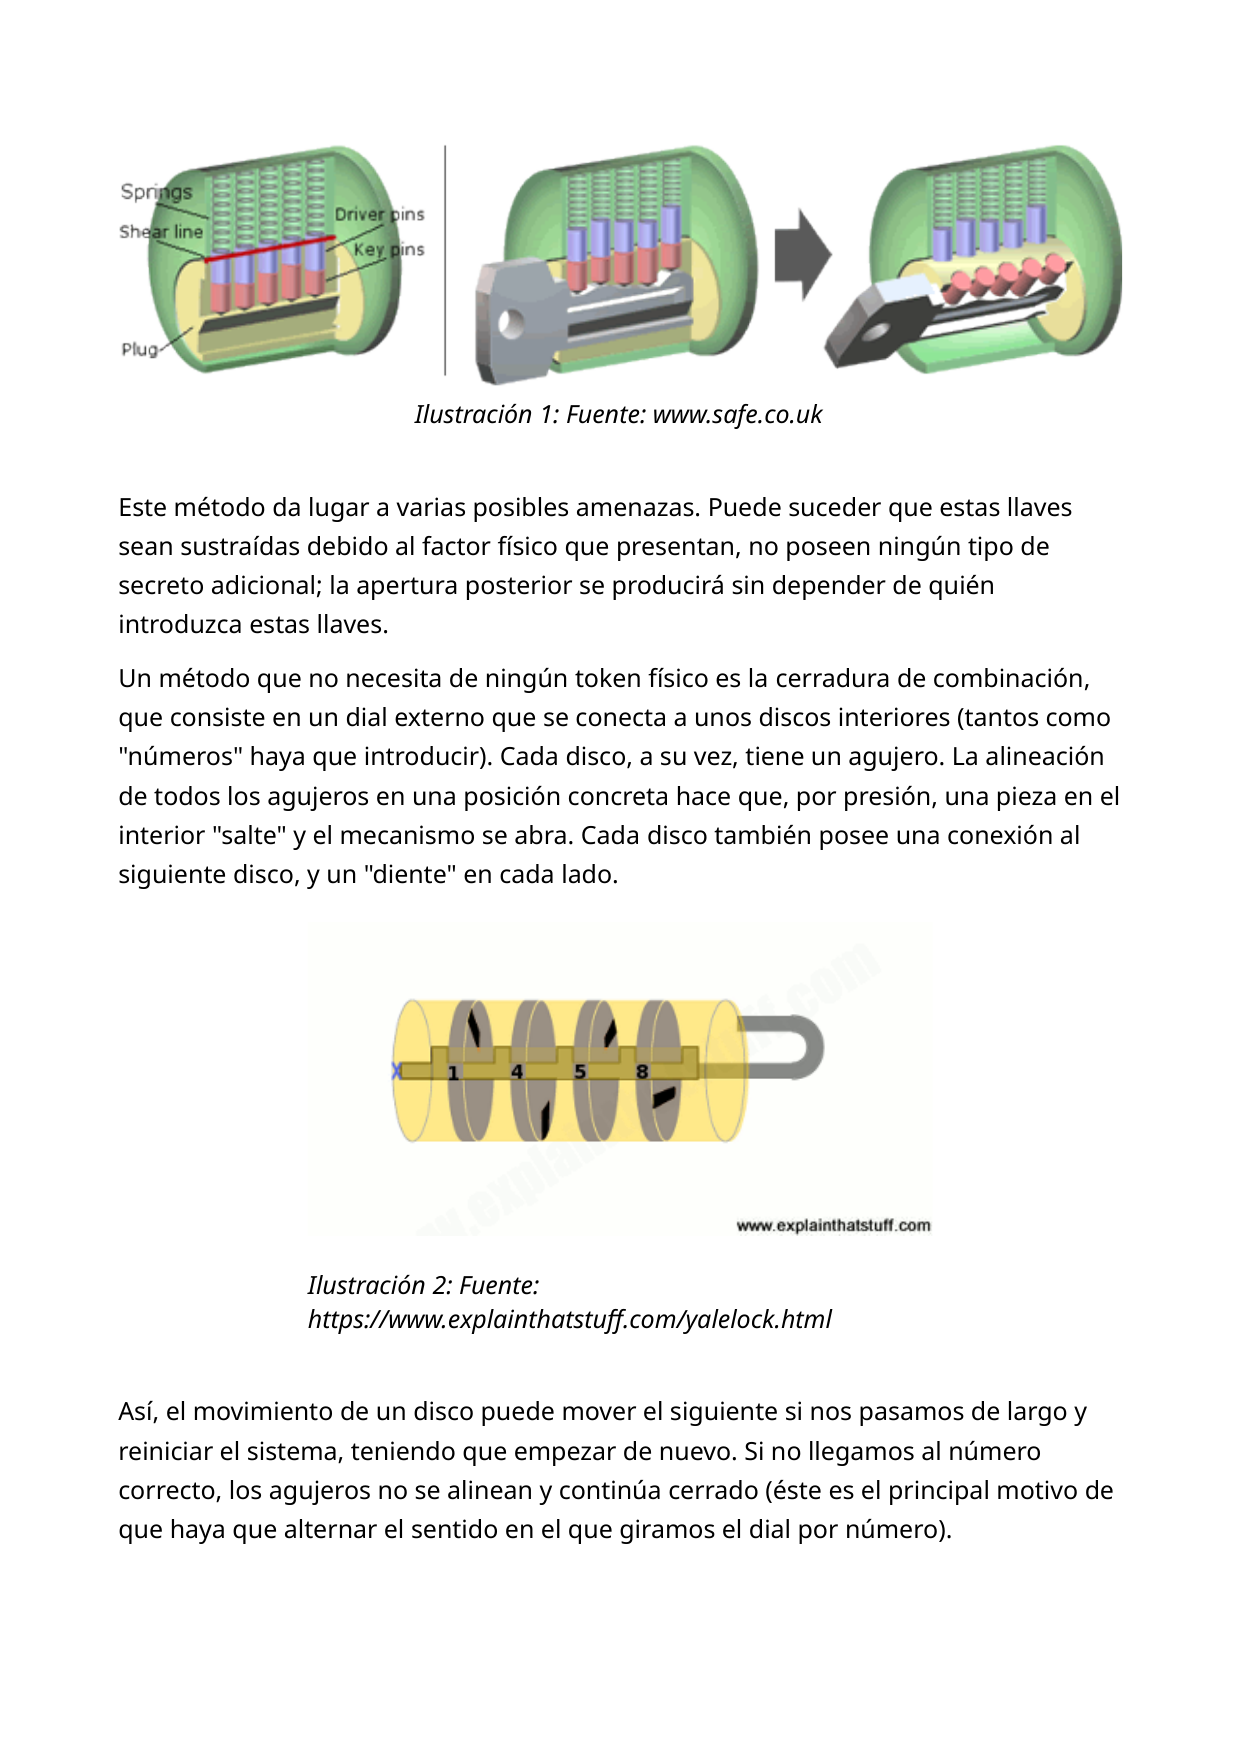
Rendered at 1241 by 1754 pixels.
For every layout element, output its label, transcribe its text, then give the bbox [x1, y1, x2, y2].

text Ilustración 2: Fuente: https://www.explainthatstuff.com/yalelock.html [308, 1236, 933, 1336]
picture [118, 130, 1123, 390]
picture [307, 922, 933, 1236]
text Así, el movimiento de un disco puede mover el siguiente si nos pasamos de largo y reiniciar el sistema, teniendo que empezar de nuevo. Si no llegamos al número correcto, los agujeros no se alinean y continúa cerrado (éste es el principal motivo de que haya que alternar el sentido en el que giramos el dial por número). [118, 1394, 1122, 1546]
text Este método da lugar a varias posibles amenazas. Puede suceder que estas llaves sean sustraídas debido al factor físico que presentan, no poseen ningún tipo de secreto adicional; la apertura posterior se producirá sin depender de quién introduzca estas llaves. [118, 489, 1122, 641]
text Ilustración 1: Fuente: www.safe.co.uk [118, 390, 1122, 431]
text Un método que no necesita de ningún token físico es la cerradura de combinación, que consiste en un dial externo que se conecta a unos discos interiores (tantos como "números" haya que introducir). Cada disco, a su vez, tiene un agujero. La alineación de todos los agujeros en una posición concreta hace que, por presión, una pieza en el interior "salte" y el mecanismo se abra. Cada disco también posee una conexión al siguiente disco, y un "diente" en cada lado. [118, 661, 1122, 891]
